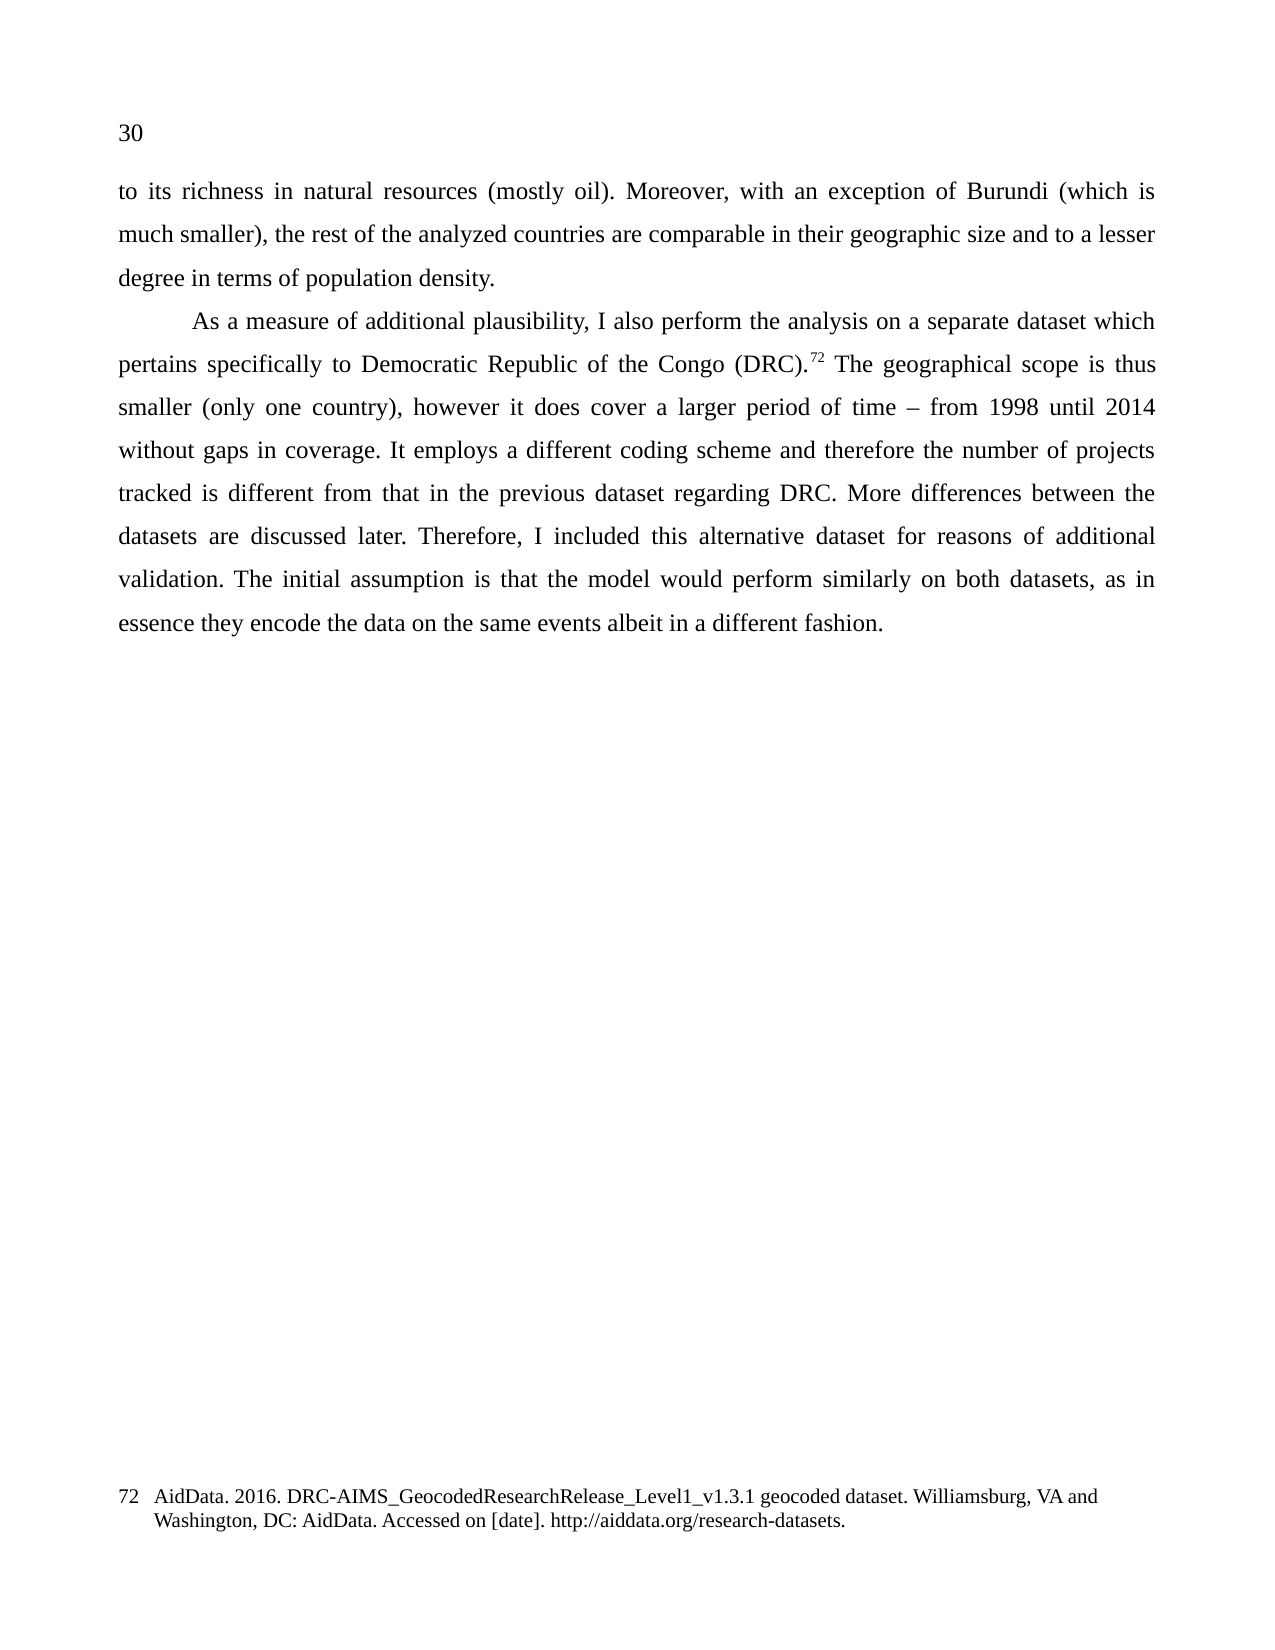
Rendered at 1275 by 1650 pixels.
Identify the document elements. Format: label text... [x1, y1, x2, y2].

text AidData. 2016. DRC-AIMS_GeocodedResearchRelease_Level1_v1.3.1 geocoded dataset. Williamsburg, VA and Washington, DC: AidData. Accessed on [date]. http://aiddata.org/research-datasets. [118, 1484, 1157, 1532]
text As a measure of additional plausibility, I also perform the analysis on a separate dataset which pertains specifically to Democratic Republic of the Congo (DRC). The geographical scope is thus smaller (only one country), however it does cover a larger period of time – from 1998 until 2014 without gaps in coverage. It employs a different coding scheme and therefore the number of projects tracked is different from that in the previous dataset regarding DRC. More differences between the datasets are discussed later. Therefore, I included this alternative dataset for reasons of additional validation. The initial assumption is that the model would perform similarly on both datasets, as in essence they encode the data on the same events albeit in a different fashion. [118, 306, 1157, 636]
text to its richness in natural resources (mostly oil). Moreover, with an exception of Burundi (which is much smaller), the rest of the analyzed countries are comparable in their geographic size and to a lesser degree in terms of population density. [118, 176, 1157, 291]
